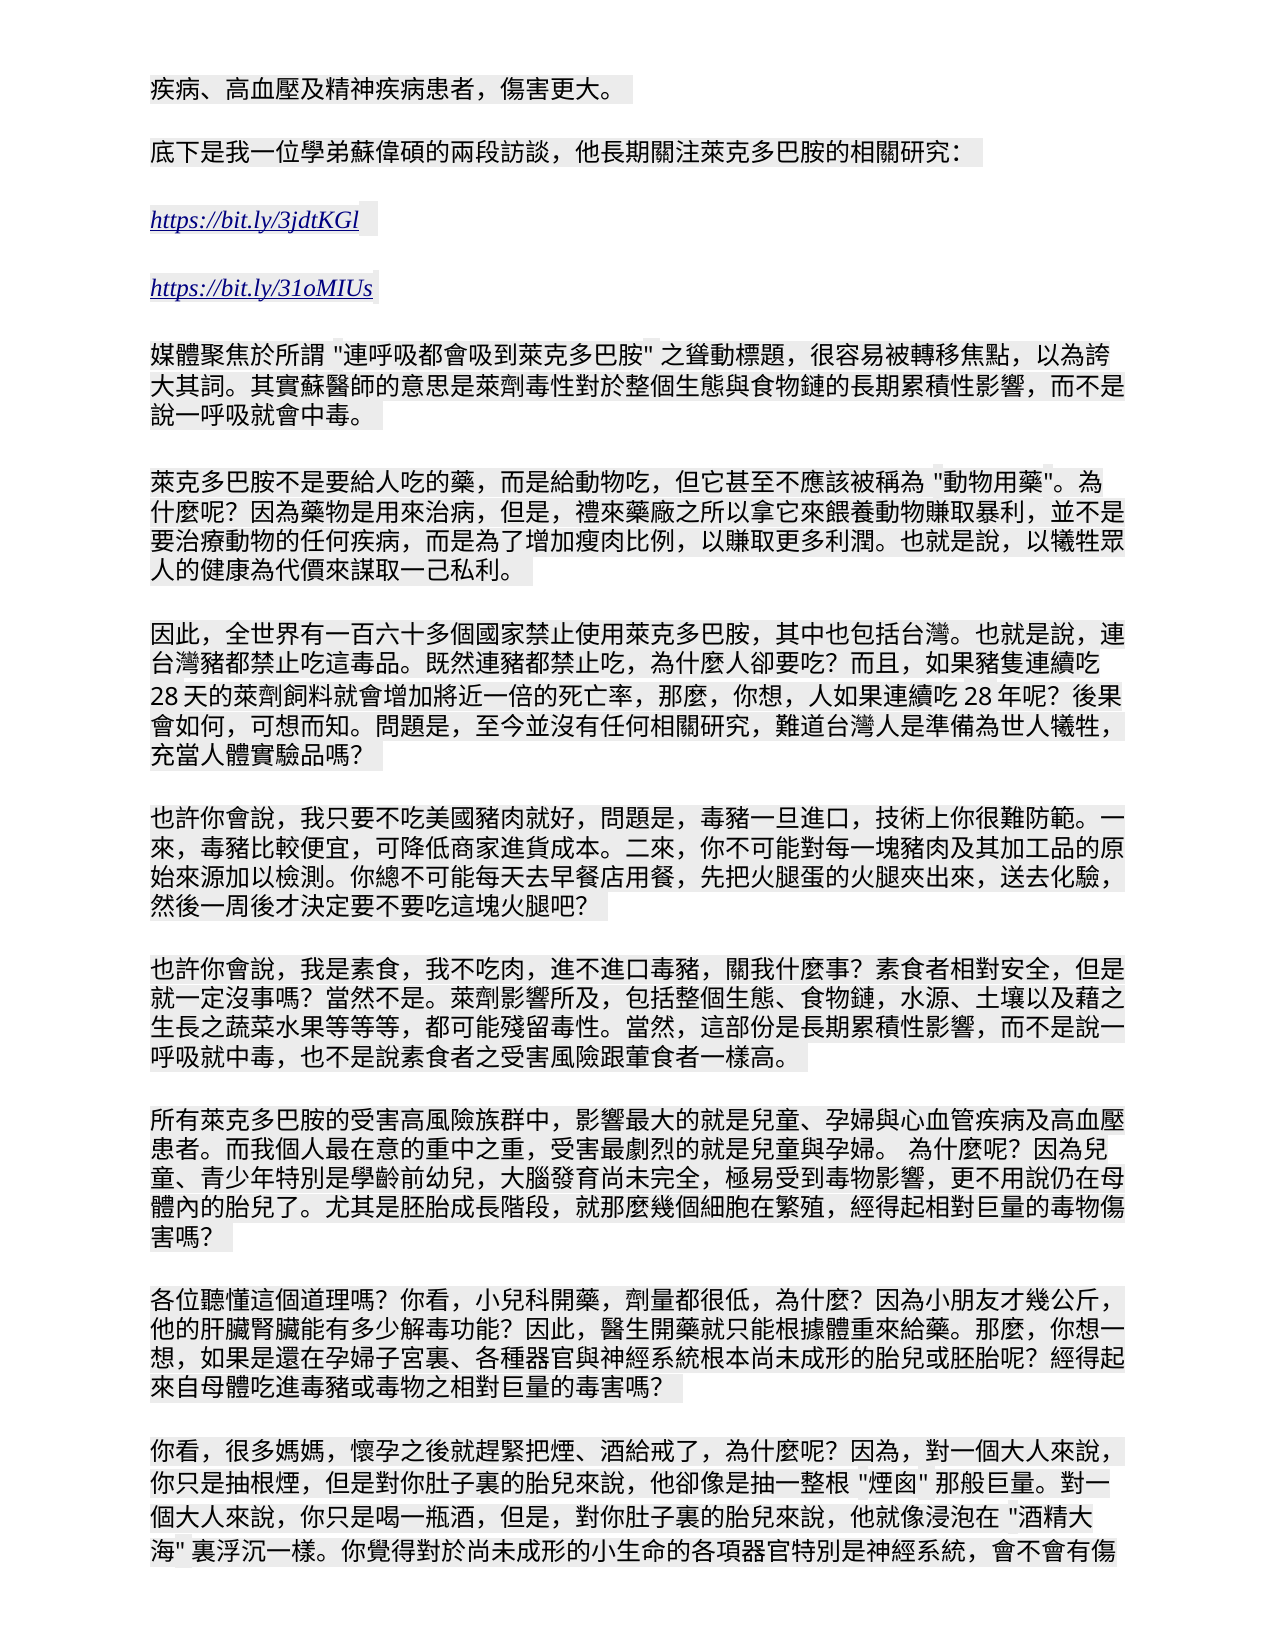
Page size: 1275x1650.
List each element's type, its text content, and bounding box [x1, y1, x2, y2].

text 疾病、高血壓及精神疾病患者，傷害更大。 底下是我一位學弟蘇偉碩的兩段訪談，他長期關注萊克多巴胺的相關研究： https://bit.ly/3jdtKGl https://bit.ly/31oMIUs 媒體聚焦於所謂 "連呼吸都會吸到萊克多巴胺" 之聳動標題，很容易被轉移焦點，以為誇大其詞。其實蘇醫師的意思是萊劑毒性對於整個生態與食物鏈的長期累積性影響，而不是說一呼吸就會中毒。 萊克多巴胺不是要給人吃的藥，而是給動物吃，但它甚至不應該被稱為 "動物用藥"。為什麼呢？因為藥物是用來治病，但是，禮來藥廠之所以拿它來餵養動物賺取暴利，並不是要治療動物的任何疾病，而是為了增加瘦肉比例，以賺取更多利潤。也就是說，以犧牲眾人的健康為代價來謀取一己私利。 因此，全世界有一百六十多個國家禁止使用萊克多巴胺，其中也包括台灣。也就是說，連台灣豬都禁止吃這毒品。既然連豬都禁止吃，為什麼人卻要吃？而且，如果豬隻連續吃28天的萊劑飼料就會增加將近一倍的死亡率，那麼，你想，人如果連續吃28年呢？後果會如何，可想而知。問題是，至今並沒有任何相關研究，難道台灣人是準備為世人犧牲，充當人體實驗品嗎？ 也許你會說，我只要不吃美國豬肉就好，問題是，毒豬一旦進口，技術上你很難防範。一來，毒豬比較便宜，可降低商家進貨成本。二來，你不可能對每一塊豬肉及其加工品的原始來源加以檢測。你總不可能每天去早餐店用餐，先把火腿蛋的火腿夾出來，送去化驗，然後一周後才決定要不要吃這塊火腿吧？ 也許你會說，我是素食，我不吃肉，進不進口毒豬，關我什麼事？素食者相對安全，但是就一定沒事嗎？當然不是。萊劑影響所及，包括整個生態、食物鏈，水源、土壤以及藉之生長之蔬菜水果等等等，都可能殘留毒性。當然，這部份是長期累積性影響，而不是說一呼吸就中毒，也不是說素食者之受害風險跟葷食者一樣高。 所有萊克多巴胺的受害高風險族群中，影響最大的就是兒童、孕婦與心血管疾病及高血壓患者。而我個人最在意的重中之重，受害最劇烈的就是兒童與孕婦。 為什麼呢？因為兒童、青少年特別是學齡前幼兒，大腦發育尚未完全，極易受到毒物影響，更不用說仍在母體內的胎兒了。尤其是胚胎成長階段，就那麼幾個細胞在繁殖，經得起相對巨量的毒物傷害嗎？ 各位聽懂這個道理嗎？你看，小兒科開藥，劑量都很低，為什麼？因為小朋友才幾公斤，他的肝臟腎臟能有多少解毒功能？因此，醫生開藥就只能根據體重來給藥。那麼，你想一想，如果是還在孕婦子宮裏、各種器官與神經系統根本尚未成形的胎兒或胚胎呢？經得起來自母體吃進毒豬或毒物之相對巨量的毒害嗎？ 你看，很多媽媽，懷孕之後就趕緊把煙、酒給戒了，為什麼呢？因為，對一個大人來說，你只是抽根煙，但是對你肚子裏的胎兒來說，他卻像是抽一整根 "煙囪" 那般巨量。對一個大人來說，你只是喝一瓶酒，但是，對你肚子裏的胎兒來說，他就像浸泡在 "酒精大海" 裏浮沉一樣。你覺得對於尚未成形的小生命的各項器官特別是神經系統，會不會有傷 [150, 75, 1125, 1568]
